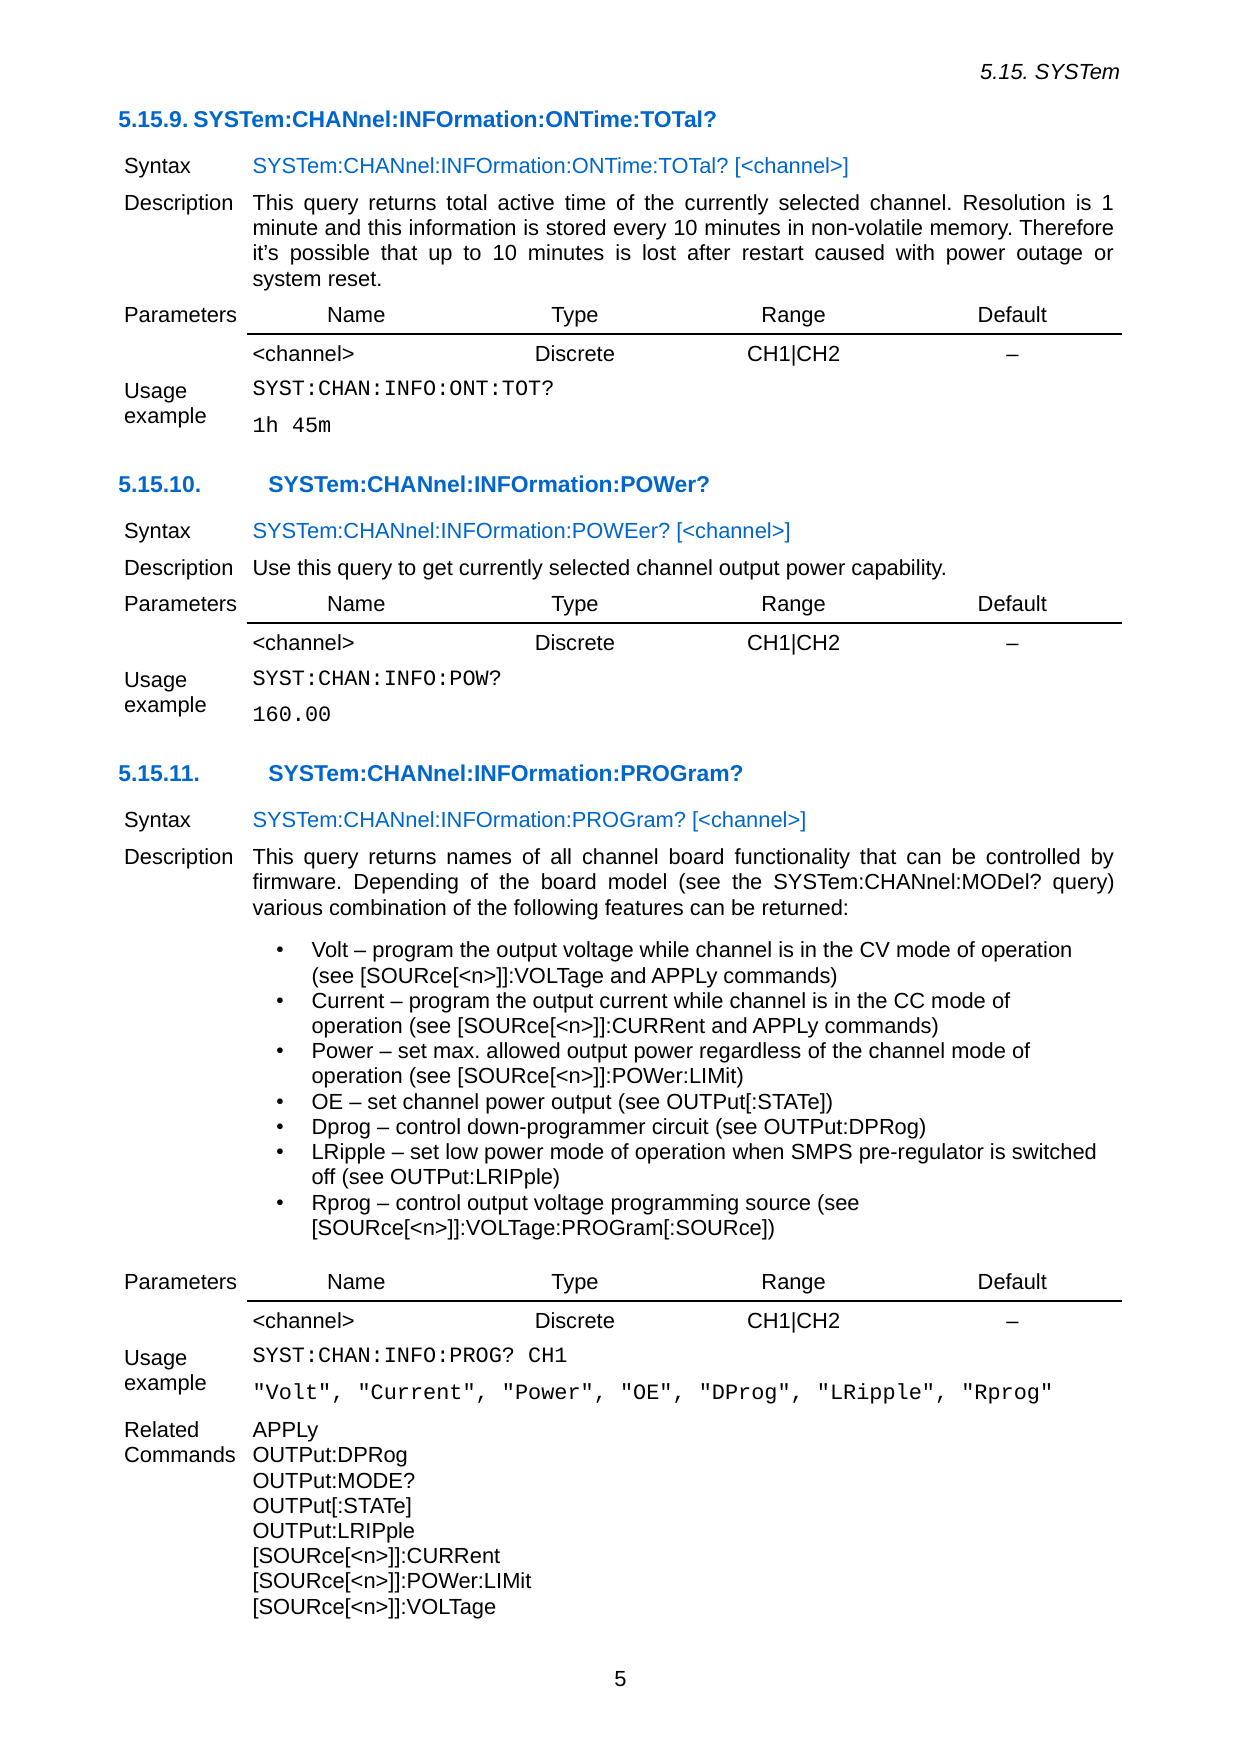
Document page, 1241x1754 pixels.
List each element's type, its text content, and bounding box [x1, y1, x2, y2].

table_cell Discrete [465, 624, 684, 661]
subtitle SYSTem:CHANnel:INFOrmation:POWer? [118, 471, 1122, 497]
table_cell Type [465, 296, 684, 333]
table_cell – [903, 624, 1122, 661]
table_cell Parameters [118, 1263, 247, 1339]
table_cell This query returns names of all channel board functionality that can be controlled by firmware. Depending of the board model (see the SYSTem:CHANnel:MODel? query) various combination of the following features can be returned: Volt – program the output voltage while channel is in the CV mode of operation (see [SOURce[<n>]]:VOLTage and APPLy commands) Current – program the output current while channel is in the CC mode of operation (see [SOURce[<n>]]:CURRent and APPLy commands) Power – set max. allowed output power regardless of the channel mode of operation (see [SOURce[<n>]]:POWer:LIMit) OE – set channel power output (see OUTPut[:STATe]) Dprog – control down-programmer circuit (see OUTPut:DPRog) LRipple – set low power mode of operation when SMPS pre-regulator is switched off (see OUTPut:LRIPple) Rprog – control output voltage programming source (see [SOURce[<n>]]:VOLTage:PROGram[:SOURce]) [247, 838, 1122, 1263]
table_cell Discrete [465, 335, 684, 372]
table_cell Range [684, 1263, 903, 1300]
table_header Syntax [118, 512, 247, 549]
table_cell CH1|CH2 [684, 624, 903, 661]
table_cell Parameters [118, 586, 247, 661]
table_cell Default [903, 296, 1122, 333]
table_cell Default [903, 586, 1122, 622]
table_cell <channel> [247, 624, 465, 661]
table_cell Name [247, 1263, 465, 1300]
table_cell Name [247, 586, 465, 622]
table_cell <channel> [247, 335, 465, 372]
table_cell Related Commands [118, 1411, 247, 1624]
subtitle SYSTem:CHANnel:INFOrmation:PROGram? [118, 760, 1122, 787]
table_cell CH1|CH2 [684, 1302, 903, 1339]
table_cell – [903, 1302, 1122, 1339]
subtitle SYSTem:CHANnel:INFOrmation:ONTime:TOTal? [118, 106, 1122, 133]
table_header Syntax [118, 802, 247, 838]
table_header Syntax [118, 148, 247, 184]
table_cell Default [903, 1263, 1122, 1300]
table_cell Discrete [465, 1302, 684, 1339]
table_cell Name [247, 296, 465, 333]
table_header SYSTem:CHANnel:INFOrmation:ONTime:TOTal? [<channel>] [247, 148, 1122, 184]
table_cell Description [118, 184, 247, 296]
table_cell Use this query to get currently selected channel output power capability. [247, 549, 1122, 586]
table_cell This query returns total active time of the currently selected channel. Resolution is 1 minute and this information is stored every 10 minutes in non-volatile memory. Therefore it’s possible that up to 10 minutes is lost after restart caused with power outage or system reset. [247, 184, 1122, 296]
table_cell Usage example [118, 1339, 247, 1411]
table_cell SYST:CHAN:INFO:PROG? CH1 "Volt", "Current", "Power", "OE", "DProg", "LRipple", "Rprog" [247, 1339, 1122, 1411]
table_header SYSTem:CHANnel:INFOrmation:POWEer? [<channel>] [247, 512, 1122, 549]
table_cell Description [118, 838, 247, 1263]
table_cell Parameters [118, 296, 247, 372]
table_cell Range [684, 586, 903, 622]
table_cell Type [465, 586, 684, 622]
table_cell SYST:CHAN:INFO:ONT:TOT? 1h 45m [247, 372, 1122, 444]
table_cell CH1|CH2 [684, 335, 903, 372]
table_cell Range [684, 296, 903, 333]
table_cell Usage example [118, 661, 247, 734]
table_header SYSTem:CHANnel:INFOrmation:PROGram? [<channel>] [247, 802, 1122, 838]
table_cell Description [118, 549, 247, 586]
table_cell SYST:CHAN:INFO:POW? 160.00 [247, 661, 1122, 734]
table_cell <channel> [247, 1302, 465, 1339]
table_cell Type [465, 1263, 684, 1300]
table_cell Usage example [118, 372, 247, 444]
table_cell – [903, 335, 1122, 372]
table_cell APPLy OUTPut:DPRog OUTPut:MODE? OUTPut[:STATe] OUTPut:LRIPple [SOURce[<n>]]:CURRent [SOURce[<n>]]:POWer:LIMit [SOURce[<n>]]:VOLTage [247, 1411, 1122, 1624]
